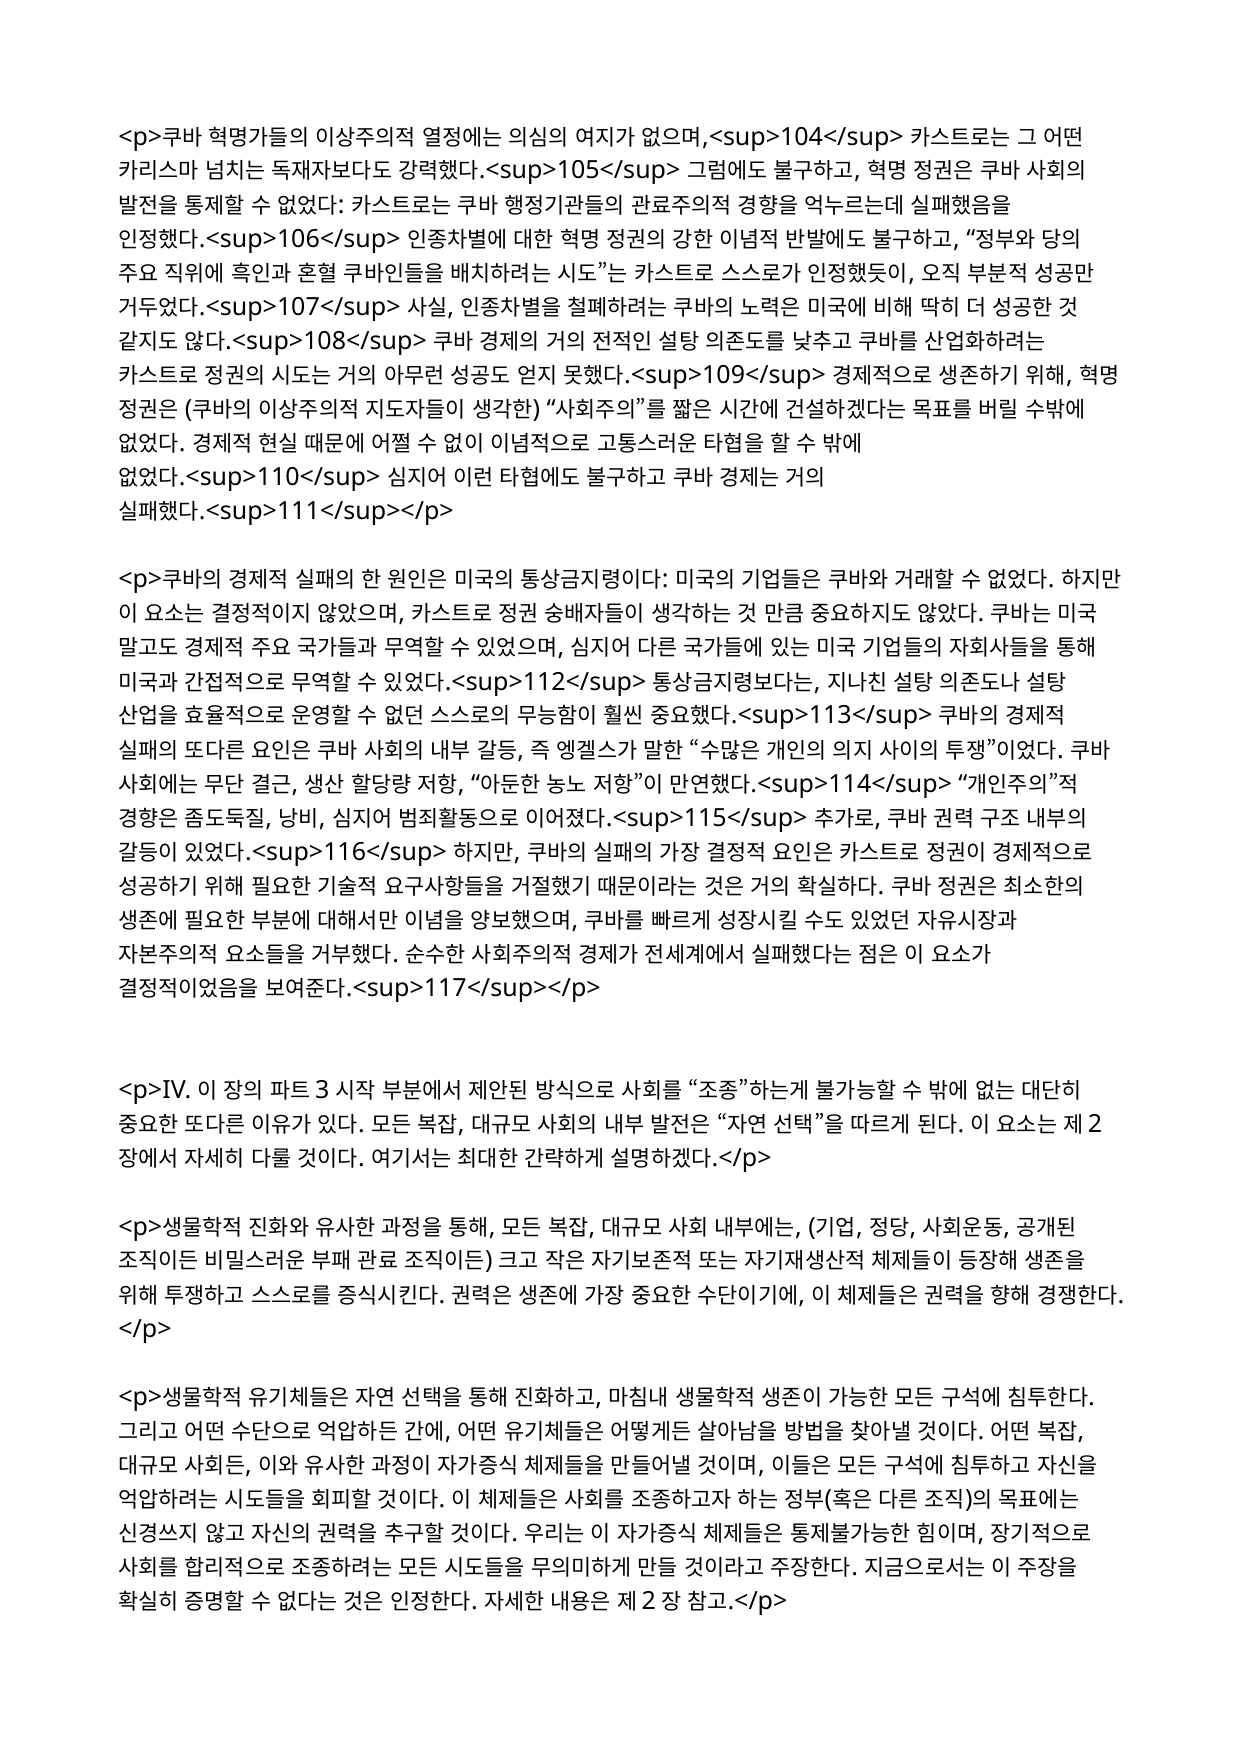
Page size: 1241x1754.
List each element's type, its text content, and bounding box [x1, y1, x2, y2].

text <p>IV. 이 장의 파트3 시작 부분에서 제안된 방식으로 사회를 “조종”하는게 불가능할 수 밖에 없는 대단히 중요한 또다른 이유가 있다. 모든 복잡, 대규모 사회의 내부 발전은 “자연 선택”을 따르게 된다. 이 요소는 제2장에서 자세히 다룰 것이다. 여기서는 최대한 간략하게 설명하겠다.</p> [118, 1072, 1122, 1174]
text <p>생물학적 진화와 유사한 과정을 통해, 모든 복잡, 대규모 사회 내부에는, (기업, 정당, 사회운동, 공개된 조직이든 비밀스러운 부패 관료 조직이든) 크고 작은 자기보존적 또는 자기재생산적 체제들이 등장해 생존을 위해 투쟁하고 스스로를 증식시킨다. 권력은 생존에 가장 중요한 수단이기에, 이 체제들은 권력을 향해 경쟁한다.</p> [118, 1208, 1122, 1344]
text <p>쿠바의 경제적 실패의 한 원인은 미국의 통상금지령이다: 미국의 기업들은 쿠바와 거래할 수 없었다. 하지만 이 요소는 결정적이지 않았으며, 카스트로 정권 숭배자들이 생각하는 것 만큼 중요하지도 않았다. 쿠바는 미국 말고도 경제적 주요 국가들과 무역할 수 있었으며, 심지어 다른 국가들에 있는 미국 기업들의 자회사들을 통해 미국과 간접적으로 무역할 수 있었다.<sup>112</sup> 통상금지령보다는, 지나친 설탕 의존도나 설탕 산업을 효율적으로 운영할 수 없던 스스로의 무능함이 훨씬 중요했다.<sup>113</sup> 쿠바의 경제적 실패의 또다른 요인은 쿠바 사회의 내부 갈등, 즉 엥겔스가 말한 “수많은 개인의 의지 사이의 투쟁”이었다. 쿠바 사회에는 무단 결근, 생산 할당량 저항, “아둔한 농노 저항”이 만연했다.<sup>114</sup> “개인주의”적 경향은 좀도둑질, 낭비, 심지어 범죄활동으로 이어졌다.<sup>115</sup> 추가로, 쿠바 권력 구조 내부의 갈등이 있었다.<sup>116</sup> 하지만, 쿠바의 실패의 가장 결정적 요인은 카스트로 정권이 경제적으로 성공하기 위해 필요한 기술적 요구사항들을 거절했기 때문이라는 것은 거의 확실하다. 쿠바 정권은 최소한의 생존에 필요한 부분에 대해서만 이념을 양보했으며, 쿠바를 빠르게 성장시킬 수도 있었던 자유시장과 자본주의적 요소들을 거부했다. 순수한 사회주의적 경제가 전세계에서 실패했다는 점은 이 요소가 결정적이었음을 보여준다.<sup>117</sup></p> [118, 561, 1122, 1004]
text <p>생물학적 유기체들은 자연 선택을 통해 진화하고, 마침내 생물학적 생존이 가능한 모든 구석에 침투한다. 그리고 어떤 수단으로 억압하든 간에, 어떤 유기체들은 어떻게든 살아남을 방법을 찾아낼 것이다. 어떤 복잡, 대규모 사회든, 이와 유사한 과정이 자가증식 체제들을 만들어낼 것이며, 이들은 모든 구석에 침투하고 자신을 억압하려는 시도들을 회피할 것이다. 이 체제들은 사회를 조종하고자 하는 정부(혹은 다른 조직)의 목표에는 신경쓰지 않고 자신의 권력을 추구할 것이다. 우리는 이 자가증식 체제들은 통제불가능한 힘이며, 장기적으로 사회를 합리적으로 조종하려는 모든 시도들을 무의미하게 만들 것이라고 주장한다. 지금으로서는 이 주장을 확실히 증명할 수 없다는 것은 인정한다. 자세한 내용은 제2장 참고.</p> [118, 1378, 1122, 1617]
text <p>쿠바 혁명가들의 이상주의적 열정에는 의심의 여지가 없으며,<sup>104</sup> 카스트로는 그 어떤 카리스마 넘치는 독재자보다도 강력했다.<sup>105</sup> 그럼에도 불구하고, 혁명 정권은 쿠바 사회의 발전을 통제할 수 없었다: 카스트로는 쿠바 행정기관들의 관료주의적 경향을 억누르는데 실패했음을 인정했다.<sup>106</sup> 인종차별에 대한 혁명 정권의 강한 이념적 반발에도 불구하고, “정부와 당의 주요 직위에 흑인과 혼혈 쿠바인들을 배치하려는 시도”는 카스트로 스스로가 인정했듯이, 오직 부분적 성공만 거두었다.<sup>107</sup> 사실, 인종차별을 철폐하려는 쿠바의 노력은 미국에 비해 딱히 더 성공한 것 같지도 않다.<sup>108</sup> 쿠바 경제의 거의 전적인 설탕 의존도를 낮추고 쿠바를 산업화하려는 카스트로 정권의 시도는 거의 아무런 성공도 얻지 못했다.<sup>109</sup> 경제적으로 생존하기 위해, 혁명 정권은 (쿠바의 이상주의적 지도자들이 생각한) “사회주의”를 짧은 시간에 건설하겠다는 목표를 버릴 수밖에 없었다. 경제적 현실 때문에 어쩔 수 없이 이념적으로 고통스러운 타협을 할 수 밖에 없었다.<sup>110</sup> 심지어 이런 타협에도 불구하고 쿠바 경제는 거의 실패했다.<sup>111</sup></p> [118, 118, 1122, 527]
